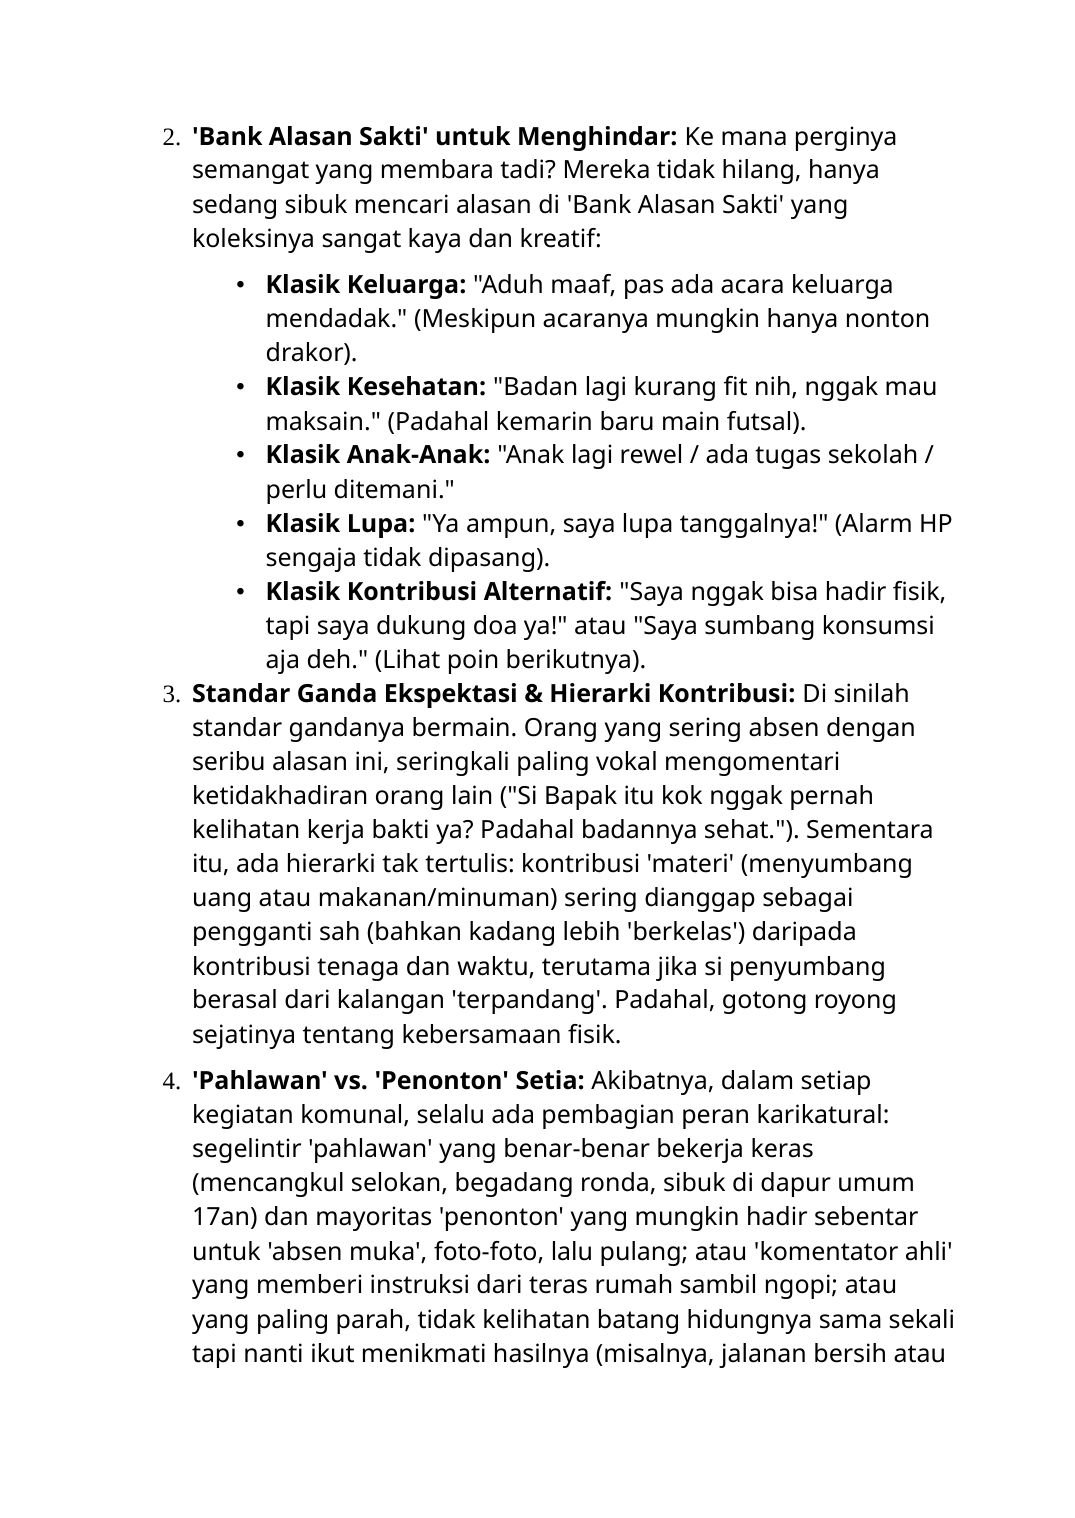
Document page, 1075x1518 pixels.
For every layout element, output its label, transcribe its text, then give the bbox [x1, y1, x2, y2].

list 'Pahlawan' vs. 'Penonton' Setia: Akibatnya, dalam setiap kegiatan komunal, selalu ada pembagian peran karikatural: segelintir 'pahlawan' yang benar-benar bekerja keras (mencangkul selokan, begadang ronda, sibuk di dapur umum 17an) dan mayoritas 'penonton' yang mungkin hadir sebentar untuk 'absen muka', foto-foto, lalu pulang; atau 'komentator ahli' yang memberi instruksi dari teras rumah sambil ngopi; atau yang paling parah, tidak kelihatan batang hidungnya sama sekali tapi nanti ikut menikmati hasilnya (misalnya, jalanan bersih atau [162, 1063, 957, 1369]
list Standar Ganda Ekspektasi & Hierarki Kontribusi: Di sinilah standar gandanya bermain. Orang yang sering absen dengan seribu alasan ini, seringkali paling vokal mengomentari ketidakhadiran orang lain ("Si Bapak itu kok nggak pernah kelihatan kerja bakti ya? Padahal badannya sehat."). Sementara itu, ada hierarki tak tertulis: kontribusi 'materi' (menyumbang uang atau makanan/minuman) sering dianggap sebagai pengganti sah (bahkan kadang lebih 'berkelas') daripada kontribusi tenaga dan waktu, terutama jika si penyumbang berasal dari kalangan 'terpandang'. Padahal, gotong royong sejatinya tentang kebersamaan fisik. [162, 676, 957, 1050]
list 'Bank Alasan Sakti' untuk Menghindar: Ke mana perginya semangat yang membara tadi? Mereka tidak hilang, hanya sedang sibuk mencari alasan di 'Bank Alasan Sakti' yang koleksinya sangat kaya dan kreatif: [162, 118, 957, 254]
list Klasik Kontribusi Alternatif: "Saya nggak bisa hadir fisik, tapi saya dukung doa ya!" atau "Saya sumbang konsumsi aja deh." (Lihat poin berikutnya). [236, 573, 957, 676]
list Klasik Keluarga: "Aduh maaf, pas ada acara keluarga mendadak." (Meskipun acaranya mungkin hanya nonton drakor). [236, 267, 957, 369]
list Klasik Anak-Anak: "Anak lagi rewel / ada tugas sekolah / perlu ditemani." [236, 437, 957, 505]
list Klasik Lupa: "Ya ampun, saya lupa tanggalnya!" (Alarm HP sengaja tidak dipasang). [236, 505, 957, 573]
list Klasik Kesehatan: "Badan lagi kurang fit nih, nggak mau maksain." (Padahal kemarin baru main futsal). [236, 369, 957, 437]
